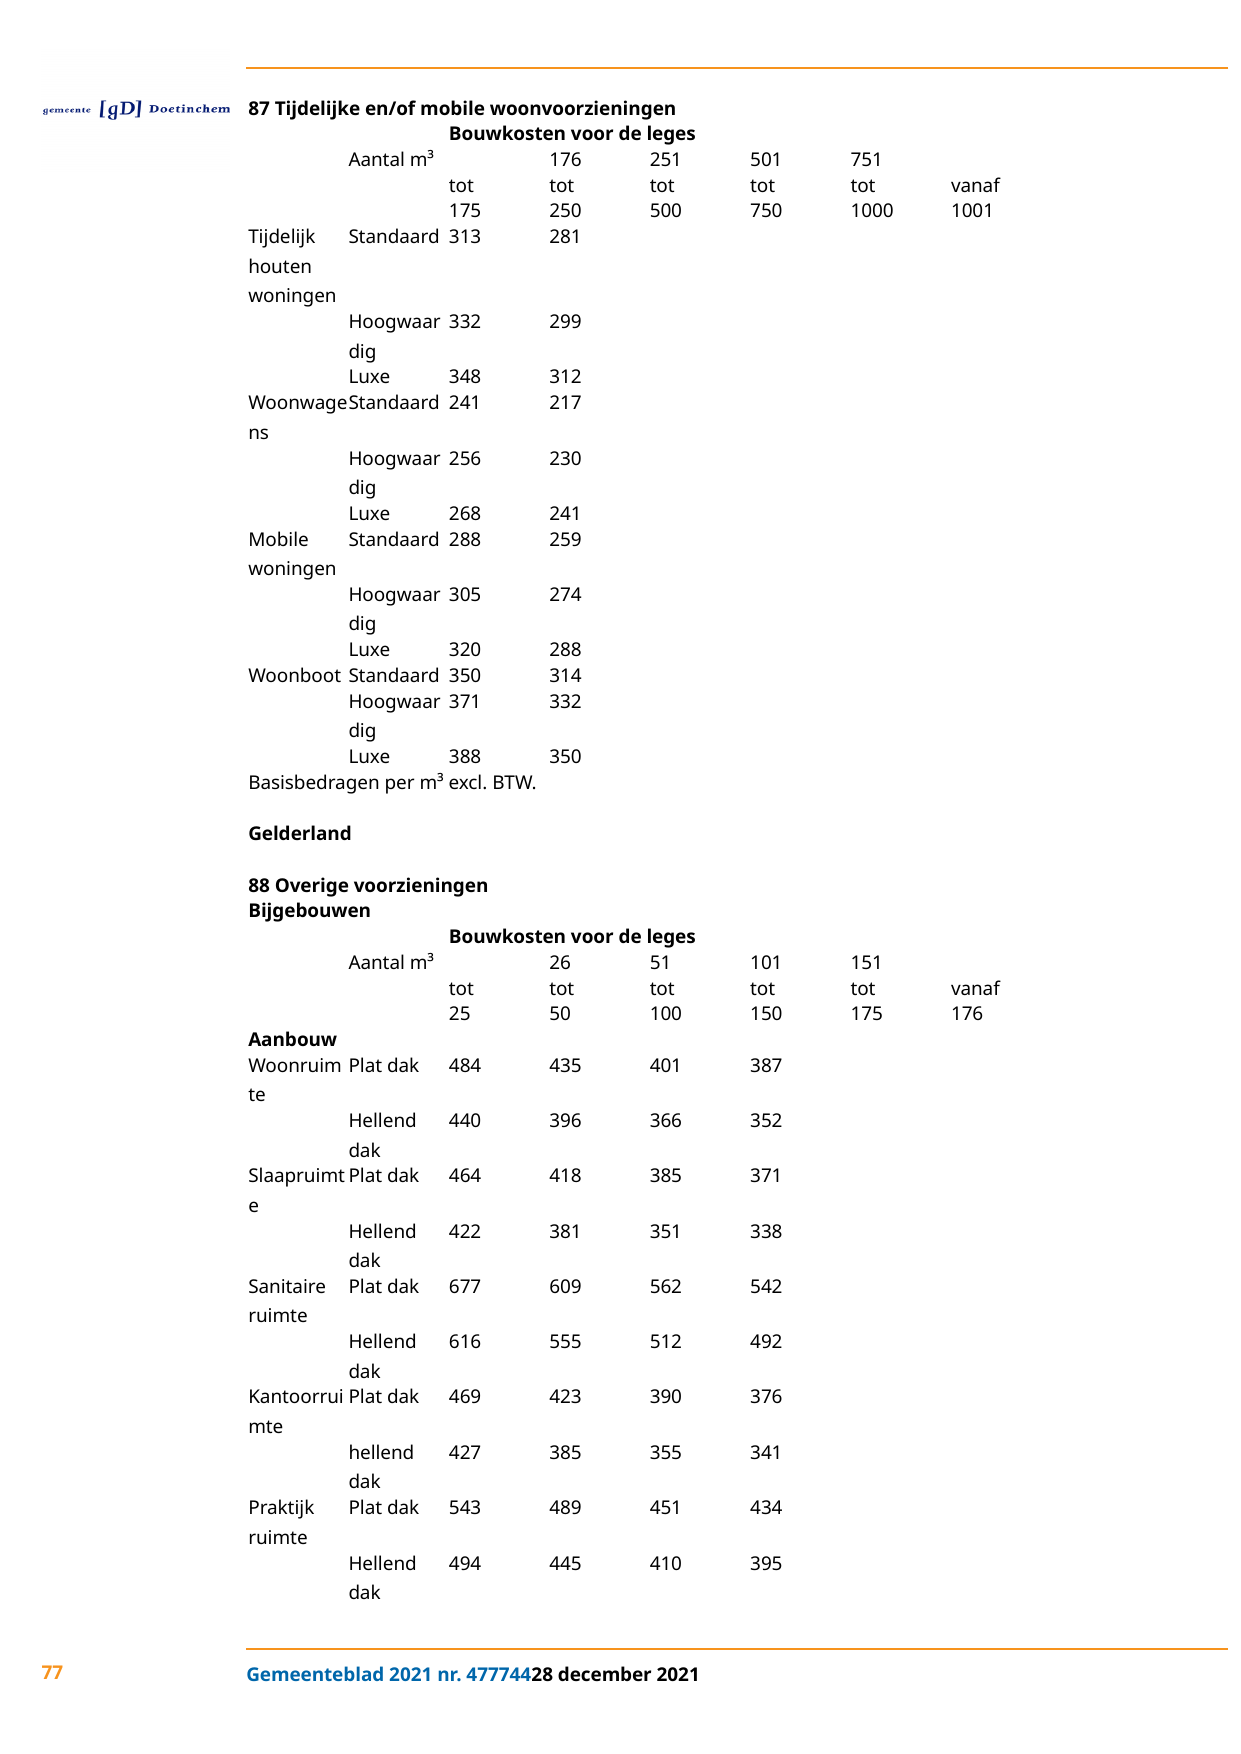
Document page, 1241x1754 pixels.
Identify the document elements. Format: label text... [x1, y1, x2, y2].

table_cell 100 [650, 1000, 750, 1026]
table_cell Hoogwaardig [348, 581, 449, 636]
table_cell [1051, 949, 1152, 975]
table_cell 445 [549, 1550, 649, 1605]
table_cell [1051, 146, 1152, 172]
table_cell [248, 1550, 348, 1605]
table_cell [248, 1439, 348, 1494]
table_cell 175 [449, 198, 549, 223]
table_cell [850, 1329, 951, 1384]
table_cell 381 [549, 1218, 649, 1273]
table_cell 87 Tijdelijke en/of mobile woonvoorzieningen [248, 95, 1051, 121]
table_cell [951, 526, 1051, 581]
table_cell 25 [449, 1000, 549, 1026]
table_cell [750, 308, 850, 364]
table_cell [650, 688, 750, 743]
table_cell Hoogwaardig [348, 445, 449, 500]
table_cell [850, 795, 951, 820]
table_cell [650, 795, 750, 820]
table_cell [750, 389, 850, 445]
table_cell [1051, 1273, 1152, 1328]
table_cell [650, 1026, 750, 1052]
table_cell 410 [650, 1550, 750, 1605]
table_cell 256 [449, 445, 549, 500]
table_cell 288 [549, 636, 649, 662]
table_cell 50 [549, 1000, 649, 1026]
table_cell [248, 975, 348, 1000]
table_cell [951, 846, 1051, 872]
table_cell [1051, 898, 1152, 923]
table_cell [951, 1439, 1051, 1494]
table_cell 385 [549, 1439, 649, 1494]
table_cell 616 [449, 1329, 549, 1384]
table_cell [850, 1107, 951, 1162]
table_cell 418 [549, 1163, 649, 1218]
table_cell 51 [650, 949, 750, 975]
table_cell 401 [650, 1052, 750, 1107]
table_cell 350 [449, 662, 549, 688]
table_cell [650, 743, 750, 769]
table_cell [1051, 364, 1152, 389]
table_cell Woonwagens [248, 389, 348, 445]
table_cell [850, 636, 951, 662]
table_cell [248, 636, 348, 662]
table_cell [1051, 1052, 1152, 1107]
table_cell 355 [650, 1439, 750, 1494]
table_cell 250 [549, 198, 649, 223]
table_cell [850, 743, 951, 769]
table_cell tot [750, 975, 850, 1000]
table_cell [248, 846, 348, 872]
table_cell Plat dak [348, 1494, 449, 1550]
table_cell [750, 846, 850, 872]
table_cell [650, 445, 750, 500]
table_cell 543 [449, 1494, 549, 1550]
table_cell 501 [750, 146, 850, 172]
table_cell 489 [549, 1494, 649, 1550]
table_cell [850, 688, 951, 743]
table_cell [951, 146, 1051, 172]
table_cell [1051, 526, 1152, 581]
table_cell [951, 949, 1051, 975]
table_cell 88 Overige voorzieningen [248, 872, 1051, 897]
table_cell [348, 121, 449, 146]
table_cell Plat dak [348, 1384, 449, 1439]
table_cell Luxe [348, 743, 449, 769]
table_cell [248, 445, 348, 500]
table_cell 332 [549, 688, 649, 743]
table_cell [951, 500, 1051, 526]
table_cell 101 [750, 949, 850, 975]
table_cell [248, 1000, 348, 1026]
table_cell [850, 445, 951, 500]
table_cell Bouwkosten voor de leges [449, 121, 1051, 146]
table_cell [248, 688, 348, 743]
table_cell [951, 1494, 1051, 1550]
table_cell vanaf [951, 172, 1051, 198]
table_cell tot [549, 975, 649, 1000]
table_cell [951, 1550, 1051, 1605]
table_cell [248, 1218, 348, 1273]
table_cell 371 [750, 1163, 850, 1218]
table_cell Hellend dak [348, 1107, 449, 1162]
table_cell [1051, 769, 1152, 794]
table_cell [951, 795, 1051, 820]
table_cell tot [449, 172, 549, 198]
table_cell [650, 581, 750, 636]
table_cell Hellend dak [348, 1550, 449, 1605]
table_cell Hoogwaardig [348, 308, 449, 364]
table_cell [449, 949, 549, 975]
table_cell [1051, 1026, 1152, 1052]
table_cell [951, 662, 1051, 688]
table_cell [650, 389, 750, 445]
table_cell [850, 662, 951, 688]
table_cell vanaf [951, 975, 1051, 1000]
table_cell [750, 581, 850, 636]
table_cell [1051, 224, 1152, 308]
table_cell tot [650, 172, 750, 198]
table_cell [951, 1218, 1051, 1273]
table_cell [650, 526, 750, 581]
table_cell [1051, 445, 1152, 500]
table_cell [1051, 389, 1152, 445]
table_cell [348, 923, 449, 949]
table_cell [951, 1384, 1051, 1439]
table_cell [750, 662, 850, 688]
table_cell [348, 1026, 449, 1052]
table_cell 150 [750, 1000, 850, 1026]
table_cell Standaard [348, 389, 449, 445]
table_cell Luxe [348, 636, 449, 662]
table_cell Praktijk ruimte [248, 1494, 348, 1550]
table_cell [951, 224, 1051, 308]
table_cell [1051, 581, 1152, 636]
table_cell 288 [449, 526, 549, 581]
table_cell [248, 121, 348, 146]
table_cell 390 [650, 1384, 750, 1439]
table_cell [248, 923, 348, 949]
table_cell 351 [650, 1218, 750, 1273]
table_cell 451 [650, 1494, 750, 1550]
table_cell [850, 1384, 951, 1439]
table_cell 376 [750, 1384, 850, 1439]
table_cell [951, 688, 1051, 743]
table_cell Sanitaire ruimte [248, 1273, 348, 1328]
table_cell [1051, 95, 1152, 121]
table_cell Aantal m³ [348, 146, 449, 172]
table_cell [248, 500, 348, 526]
table_cell 176 [951, 1000, 1051, 1026]
table_cell 422 [449, 1218, 549, 1273]
table_cell [750, 688, 850, 743]
table_cell tot [650, 975, 750, 1000]
table_cell tot [850, 975, 951, 1000]
table_cell [248, 949, 348, 975]
table_cell [951, 1329, 1051, 1384]
table_cell 396 [549, 1107, 649, 1162]
picture [41, 47, 231, 172]
table_cell [850, 1494, 951, 1550]
table_cell 341 [750, 1439, 850, 1494]
table_cell [850, 389, 951, 445]
table_cell 241 [449, 389, 549, 445]
table_cell Basisbedragen per m³ excl. BTW. [248, 769, 1051, 794]
table_cell 259 [549, 526, 649, 581]
table_cell 751 [850, 146, 951, 172]
table_cell 609 [549, 1273, 649, 1328]
table_cell [850, 1218, 951, 1273]
table_cell Kantoorruimte [248, 1384, 348, 1439]
table_cell [850, 308, 951, 364]
table_cell [750, 500, 850, 526]
table_cell Standaard [348, 526, 449, 581]
table_cell 268 [449, 500, 549, 526]
table_cell [549, 846, 649, 872]
table_cell 274 [549, 581, 649, 636]
table_cell Standaard [348, 224, 449, 308]
table_cell [650, 364, 750, 389]
table_cell [1051, 1000, 1152, 1026]
table_cell 230 [549, 445, 649, 500]
table_cell Luxe [348, 500, 449, 526]
table_cell [750, 743, 850, 769]
table_cell tot [549, 172, 649, 198]
table_cell [850, 1273, 951, 1328]
table_cell [1051, 743, 1152, 769]
table_cell [1051, 121, 1152, 146]
table_cell [951, 1026, 1051, 1052]
table_cell [1051, 1439, 1152, 1494]
table_cell Hellend dak [348, 1329, 449, 1384]
table_cell [248, 1107, 348, 1162]
table_cell Hoogwaardig [348, 688, 449, 743]
table_cell 387 [750, 1052, 850, 1107]
table_cell [750, 364, 850, 389]
table_cell 388 [449, 743, 549, 769]
table_cell [1051, 1384, 1152, 1439]
table_cell [248, 795, 348, 820]
table_cell 151 [850, 949, 951, 975]
table_cell 313 [449, 224, 549, 308]
table_cell [850, 846, 951, 872]
table_cell [1051, 872, 1152, 897]
table_cell [850, 364, 951, 389]
table_cell 299 [549, 308, 649, 364]
table_cell [1051, 820, 1152, 846]
table_cell 348 [449, 364, 549, 389]
table_cell 366 [650, 1107, 750, 1162]
table_cell Plat dak [348, 1163, 449, 1218]
table_cell [850, 581, 951, 636]
table_cell tot [750, 172, 850, 198]
table_cell Bouwkosten voor de leges [449, 923, 1051, 949]
table_cell 385 [650, 1163, 750, 1218]
table_cell 314 [549, 662, 649, 688]
table_cell [1051, 846, 1152, 872]
table_cell [850, 1550, 951, 1605]
table_cell [850, 500, 951, 526]
table_cell 338 [750, 1218, 850, 1273]
table_cell [1051, 1107, 1152, 1162]
table_cell 217 [549, 389, 649, 445]
table_cell 492 [750, 1329, 850, 1384]
table_cell Mobile woningen [248, 526, 348, 581]
table_cell [850, 526, 951, 581]
table_cell [1051, 662, 1152, 688]
table_cell [248, 743, 348, 769]
table_cell [248, 146, 348, 172]
table_cell [348, 975, 449, 1000]
table_cell [951, 1052, 1051, 1107]
table_cell [650, 308, 750, 364]
table_cell [1051, 500, 1152, 526]
table_cell Aanbouw [248, 1026, 348, 1052]
table_cell [248, 198, 348, 223]
table_cell [951, 1273, 1051, 1328]
table_cell [1051, 795, 1152, 820]
table_cell [449, 795, 549, 820]
table_cell [650, 846, 750, 872]
table_cell [348, 1000, 449, 1026]
table_cell [1051, 636, 1152, 662]
table_cell [348, 846, 449, 872]
table_cell 281 [549, 224, 649, 308]
table_cell [348, 172, 449, 198]
table_cell 435 [549, 1052, 649, 1107]
table_cell [1051, 1163, 1152, 1218]
table_cell 464 [449, 1163, 549, 1218]
table_cell [449, 1026, 549, 1052]
table_cell [650, 662, 750, 688]
table_cell [549, 1026, 649, 1052]
table_cell [449, 146, 549, 172]
table_cell Slaapruimte [248, 1163, 348, 1218]
table_cell [951, 1163, 1051, 1218]
table_cell 175 [850, 1000, 951, 1026]
table_cell [750, 526, 850, 581]
table_cell [750, 636, 850, 662]
table_cell [951, 308, 1051, 364]
table_cell [248, 1329, 348, 1384]
table_cell 26 [549, 949, 649, 975]
table_cell [1051, 923, 1152, 949]
table_cell [1051, 1218, 1152, 1273]
table_cell [850, 1052, 951, 1107]
table_cell [750, 445, 850, 500]
table_cell tot [850, 172, 951, 198]
table_cell [850, 224, 951, 308]
table_cell tot [449, 975, 549, 1000]
table_cell Luxe [348, 364, 449, 389]
table_cell [951, 636, 1051, 662]
table_cell [248, 581, 348, 636]
table_cell 1000 [850, 198, 951, 223]
table_cell [650, 636, 750, 662]
table_cell 312 [549, 364, 649, 389]
table_cell 562 [650, 1273, 750, 1328]
table_cell [951, 581, 1051, 636]
table_cell [449, 846, 549, 872]
table_cell 484 [449, 1052, 549, 1107]
table_cell [750, 1026, 850, 1052]
table_cell Woonruimte [248, 1052, 348, 1107]
table_cell 512 [650, 1329, 750, 1384]
table_cell hellend dak [348, 1439, 449, 1494]
table_cell [348, 795, 449, 820]
table_cell 542 [750, 1273, 850, 1328]
table_cell [348, 198, 449, 223]
table_cell [248, 364, 348, 389]
table_cell 427 [449, 1439, 549, 1494]
table_cell [1051, 1329, 1152, 1384]
table_cell Bijgebouwen [248, 898, 1051, 923]
table_cell [1051, 198, 1152, 223]
table_cell [650, 500, 750, 526]
table_cell [951, 1107, 1051, 1162]
table_cell Standaard [348, 662, 449, 688]
table_cell [850, 1163, 951, 1218]
table_cell 555 [549, 1329, 649, 1384]
table_cell [750, 224, 850, 308]
table_cell Aantal m³ [348, 949, 449, 975]
table_cell Woonboot [248, 662, 348, 688]
table_cell [951, 389, 1051, 445]
table_cell 241 [549, 500, 649, 526]
table_cell [248, 308, 348, 364]
table_cell [1051, 172, 1152, 198]
table_cell [850, 1439, 951, 1494]
table_cell 494 [449, 1550, 549, 1605]
table_cell Plat dak [348, 1273, 449, 1328]
table_cell [951, 445, 1051, 500]
table_cell 750 [750, 198, 850, 223]
table_cell [1051, 1550, 1152, 1605]
table_cell 305 [449, 581, 549, 636]
table_cell Hellend dak [348, 1218, 449, 1273]
table_cell 332 [449, 308, 549, 364]
table_cell [549, 795, 649, 820]
table_cell 350 [549, 743, 649, 769]
table_cell 423 [549, 1384, 649, 1439]
table_cell [951, 364, 1051, 389]
table_cell [1051, 688, 1152, 743]
table_cell [750, 795, 850, 820]
table_cell [1051, 308, 1152, 364]
table_cell [1051, 1494, 1152, 1550]
table_cell [650, 224, 750, 308]
table_cell 371 [449, 688, 549, 743]
table_cell [951, 743, 1051, 769]
table_cell 176 [549, 146, 649, 172]
table_cell [850, 1026, 951, 1052]
table_cell [248, 172, 348, 198]
table_cell Plat dak [348, 1052, 449, 1107]
table_cell 395 [750, 1550, 850, 1605]
table_cell 251 [650, 146, 750, 172]
table_cell 320 [449, 636, 549, 662]
table_cell Gelderland [248, 820, 1051, 846]
table_cell 434 [750, 1494, 850, 1550]
table_cell 1001 [951, 198, 1051, 223]
table_cell Tijdelijk houten woningen [248, 224, 348, 308]
table_cell 469 [449, 1384, 549, 1439]
table_cell 677 [449, 1273, 549, 1328]
table_cell [1051, 975, 1152, 1000]
table_cell 500 [650, 198, 750, 223]
table_cell 440 [449, 1107, 549, 1162]
table_cell 352 [750, 1107, 850, 1162]
